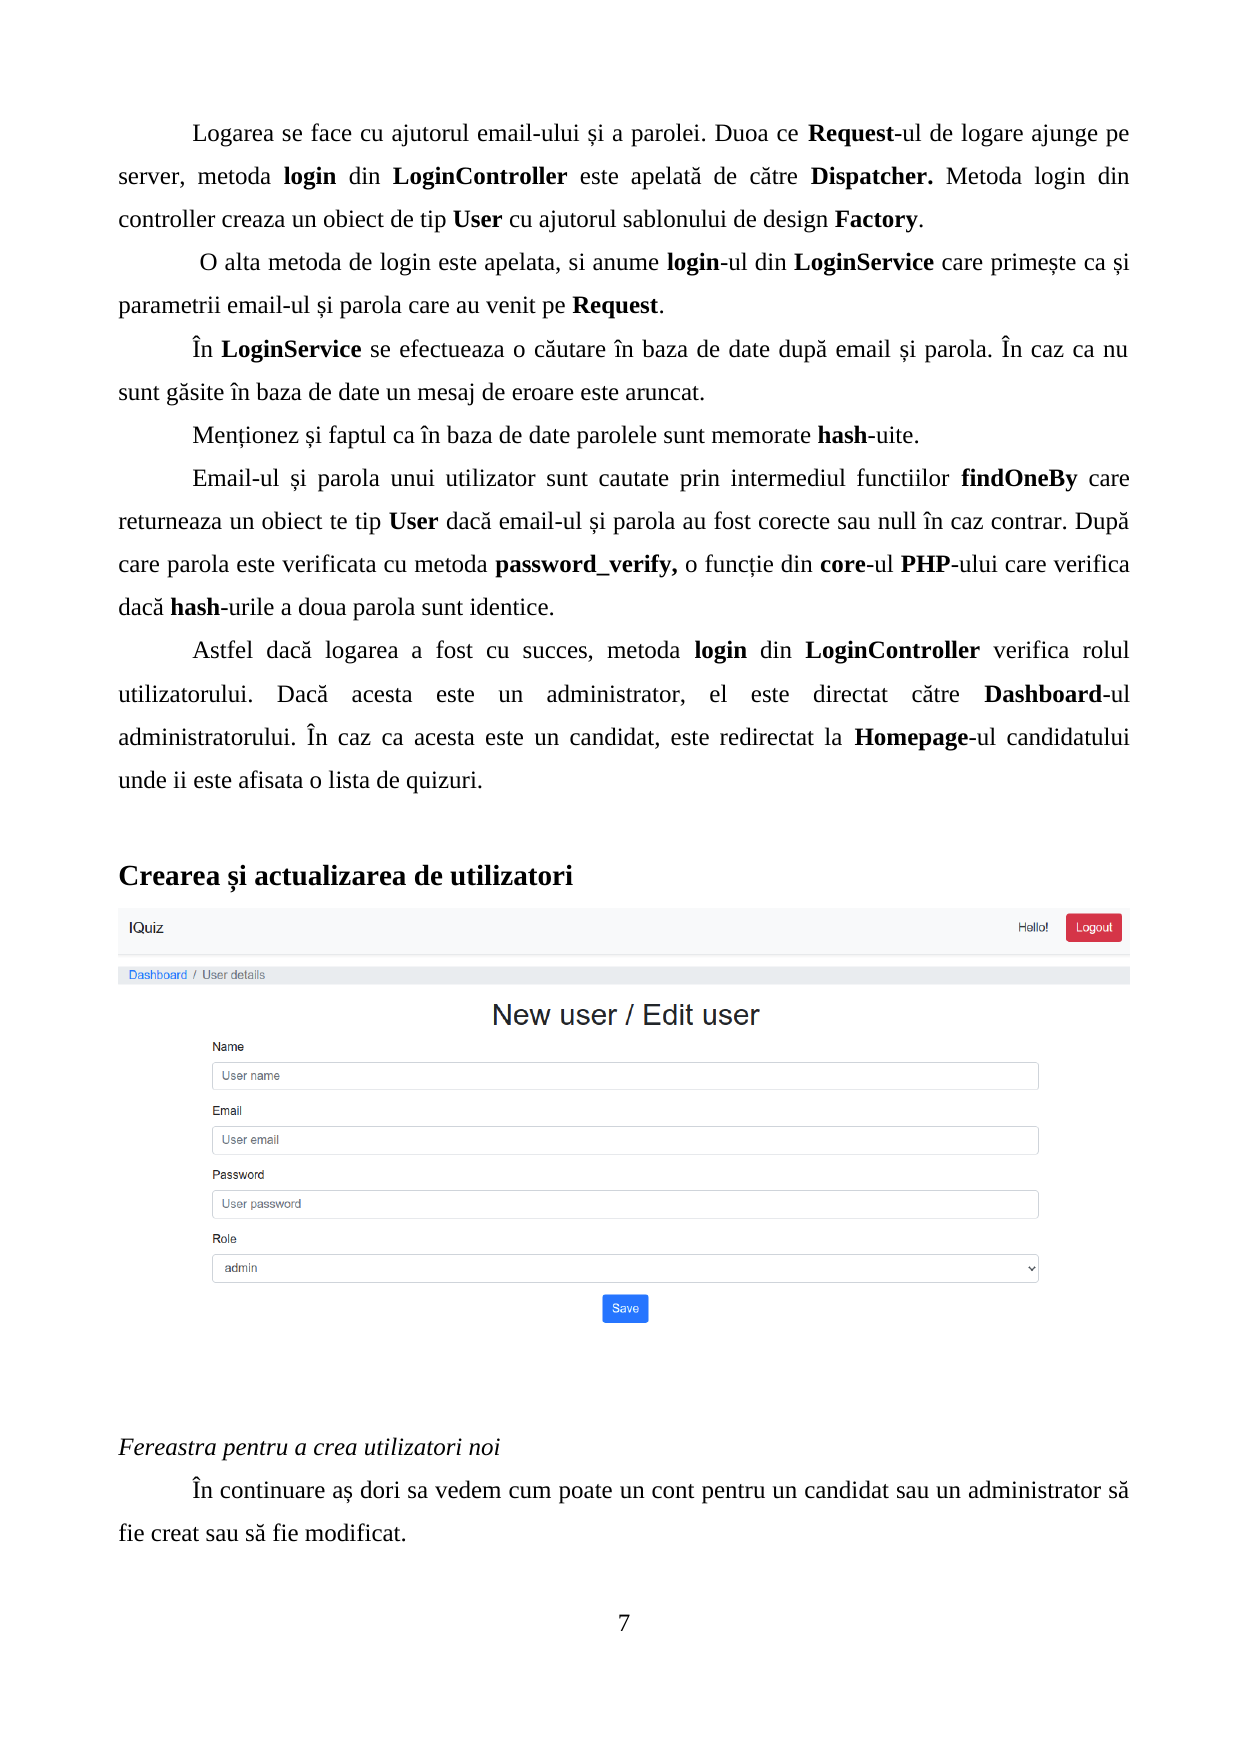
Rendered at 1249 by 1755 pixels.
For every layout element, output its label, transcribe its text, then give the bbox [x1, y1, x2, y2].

text Logarea se face cu ajutorul email-ului și a parolei. Duoa ce Request-ul de logare ajunge pe server, metoda login din LoginController este apelată de către Dispatcher. Metoda login din controller creaza un obiect de tip User cu ajutorul sablonului de design Factory. [118, 118, 1130, 233]
text Astfel dacă logarea a fost cu succes, metoda login din LoginController verifica rolul utilizatorului. Dacă acesta este un administrator, el este directat către Dashboard-ul administratorului. În caz ca acesta este un candidat, este redirectat la Homepage-ul candidatului unde ii este afisata o lista de quizuri. [118, 636, 1130, 794]
text În continuare aș dori sa vedem cum poate un cont pentru un candidat sau un administrator să fie creat sau să fie modificat. [118, 1475, 1130, 1547]
text O alta metoda de login este apelata, si anume login-ul din LoginService care primește ca și parametrii email-ul și parola care au venit pe Request. [118, 247, 1130, 319]
picture [118, 908, 1130, 1418]
text În LoginService se efectueaza o căutare în baza de date după email și parola. În caz ca nu sunt găsite în baza de date un mesaj de eroare este aruncat. [118, 334, 1130, 406]
text Email-ul și parola unui utilizator sunt cautate prin intermediul functiilor findOneBy care returneaza un obiect te tip User dacă email-ul și parola au fost corecte sau null în caz contrar. După care parola este verificata cu metoda password_verify, o funcție din core-ul PHP-ului care verifica dacă hash-urile a doua parola sunt identice. [118, 463, 1130, 621]
text Fereastra pentru a crea utilizatori noi [118, 1418, 1130, 1461]
text Crearea și actualizarea de utilizatori [118, 858, 1130, 892]
text Menționez și faptul ca în baza de date parolele sunt memorate hash-uite. [118, 420, 1130, 449]
